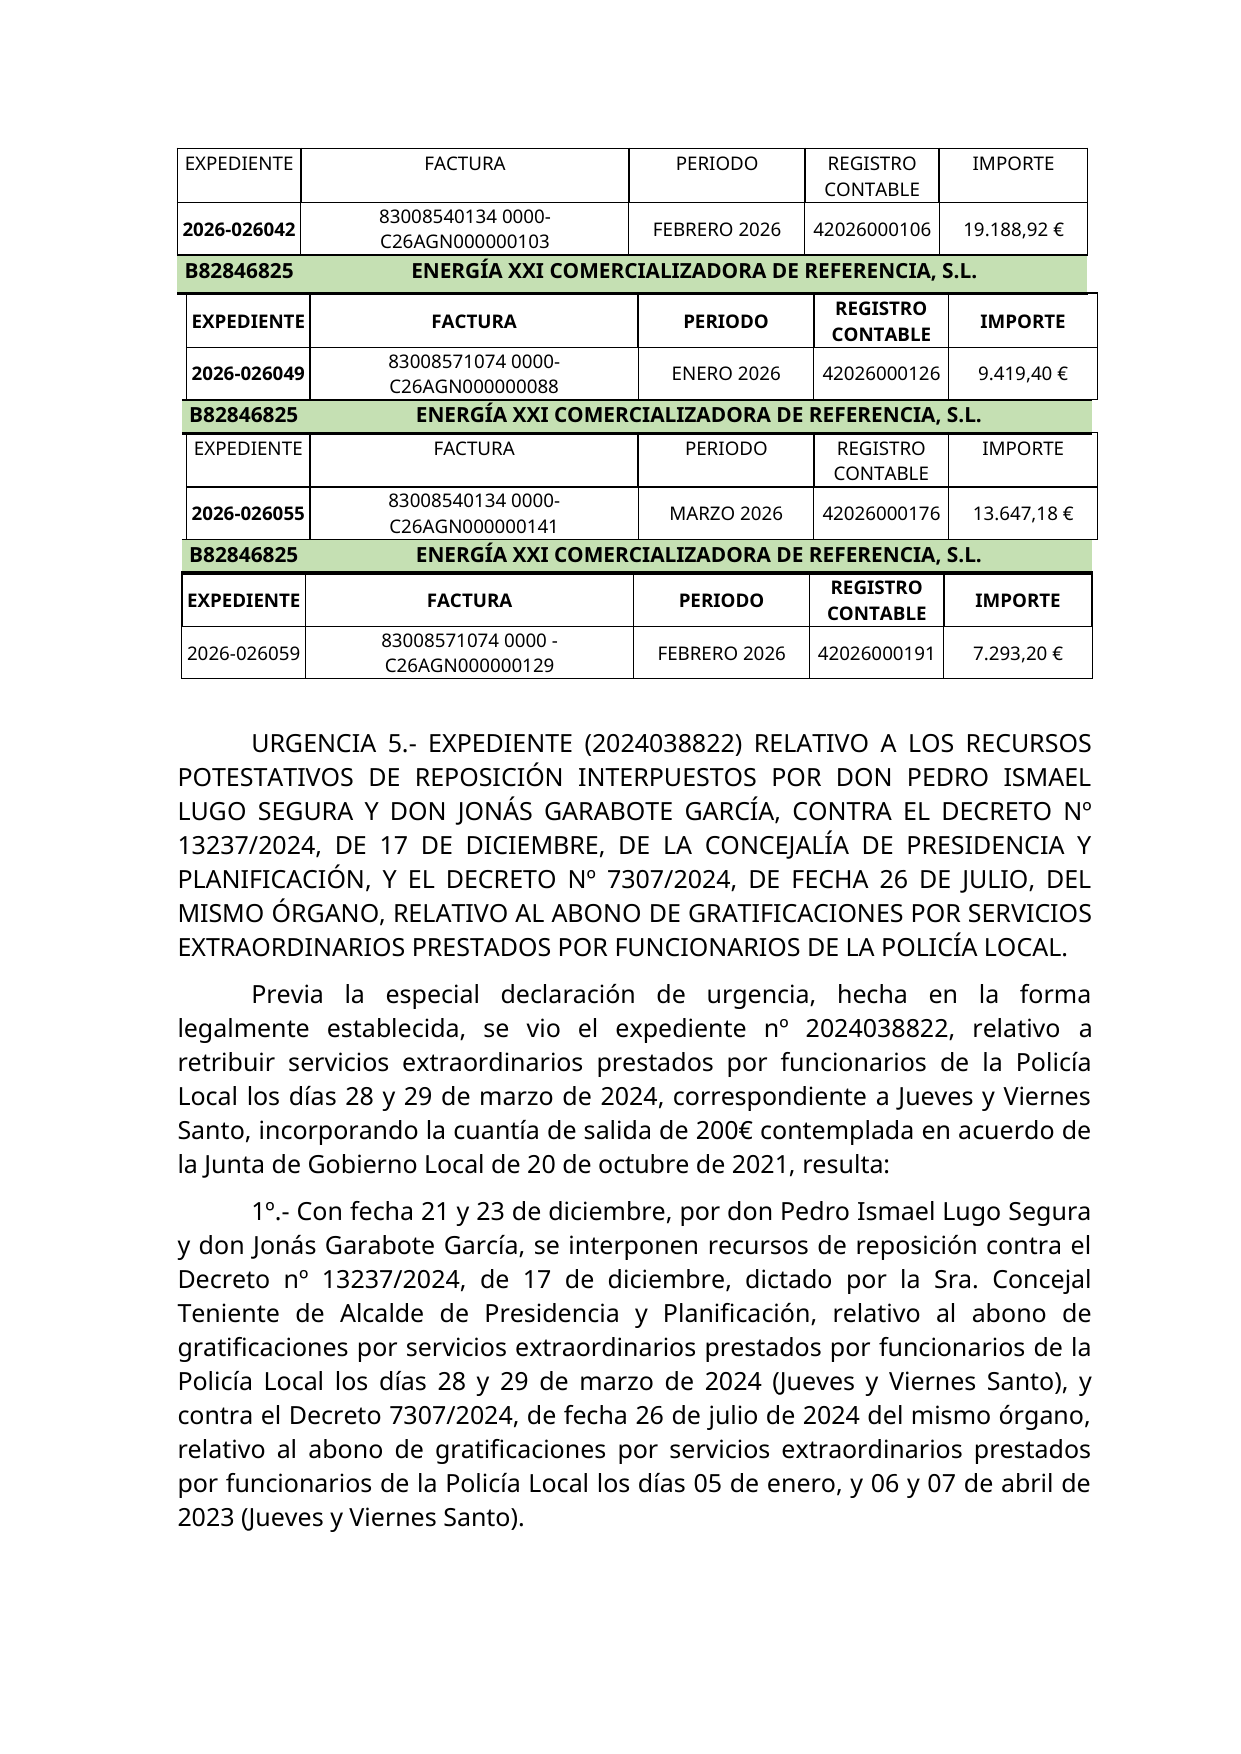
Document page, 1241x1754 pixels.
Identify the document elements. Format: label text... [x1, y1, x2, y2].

table_cell [1092, 540, 1097, 571]
table_cell [182, 295, 186, 346]
table_cell 83008540134 0000-C26AGN000000103 [301, 203, 628, 254]
table_cell [177, 486, 182, 538]
table_cell ENERGÍA XXI COMERCIALIZADORA DE REFERENCIA, S.L. [305, 401, 1092, 432]
table_cell FACTURA [311, 295, 637, 346]
table_cell FEBRERO 2026 [629, 203, 804, 254]
table_cell 9.419,40 € [949, 348, 1097, 399]
table_cell [1088, 148, 1092, 202]
table_cell REGISTRO CONTABLE [815, 295, 948, 346]
table_cell [1093, 626, 1097, 678]
table_cell EXPEDIENTE [187, 295, 309, 346]
table_cell ENERO 2026 [639, 348, 813, 399]
table_cell PERIODO [639, 295, 813, 346]
table_cell [177, 539, 182, 571]
table_cell [1092, 400, 1097, 432]
table_cell [177, 295, 182, 346]
table_cell IMPORTE [945, 575, 1091, 626]
table_cell MARZO 2026 [639, 488, 813, 538]
table_cell 13.647,18 € [949, 488, 1097, 538]
table_cell [1092, 254, 1097, 292]
table_cell B82846825 [177, 256, 301, 292]
table_cell [1088, 254, 1092, 292]
table_cell B82846825 [182, 401, 305, 432]
table_cell 42026000126 [814, 348, 948, 399]
table_cell 42026000106 [805, 203, 939, 254]
table_cell ENERGÍA XXI COMERCIALIZADORA DE REFERENCIA, S.L. [305, 540, 1092, 571]
table_cell IMPORTE [949, 294, 1097, 346]
table_cell [177, 626, 181, 678]
table_cell EXPEDIENTE [178, 149, 300, 202]
table_cell [177, 432, 182, 486]
table_cell [177, 346, 182, 399]
table_cell 83008540134 0000-C26AGN000000141 [311, 488, 638, 538]
table_cell 83008571074 0000-C26AGN000000088 [311, 348, 638, 399]
table_cell 7.293,20 € [944, 627, 1092, 678]
table_cell 2026-026059 [182, 627, 305, 678]
table_cell [177, 571, 181, 626]
table_cell REGISTRO CONTABLE [810, 575, 943, 626]
table_cell 19.188,92 € [940, 203, 1087, 254]
table_cell [182, 486, 186, 538]
table_cell FACTURA [311, 435, 637, 486]
table_cell REGISTRO CONTABLE [806, 149, 938, 202]
table_cell 2026-026055 [187, 488, 309, 538]
text URGENCIA 5.- EXPEDIENTE (2024038822) RELATIVO A LOS RECURSOS POTESTATIVOS DE REPOSICIÓN INTERPUESTOS POR DON PEDRO ISMAEL LUGO SEGURA Y DON JONÁS GARABOTE GARCÍA, CONTRA EL DECRETO Nº 13237/2024, DE 17 DE DICIEMBRE, DE LA CONCEJALÍA DE PRESIDENCIA Y PLANIFICACIÓN, Y EL DECRETO Nº 7307/2024, DE FECHA 26 DE JULIO, DEL MISMO ÓRGANO, RELATIVO AL ABONO DE GRATIFICACIONES POR SERVICIOS EXTRAORDINARIOS PRESTADOS POR FUNCIONARIOS DE LA POLICÍA LOCAL. [177, 726, 1093, 964]
table_cell IMPORTE [949, 433, 1097, 486]
table_cell [1092, 202, 1097, 254]
table_cell PERIODO [639, 435, 813, 486]
table_cell 42026000191 [810, 627, 943, 678]
table_cell ENERGÍA XXI COMERCIALIZADORA DE REFERENCIA, S.L. [301, 256, 1087, 292]
table_cell PERIODO [630, 149, 804, 202]
table_cell [1092, 148, 1097, 202]
table_cell [1093, 571, 1097, 626]
table_cell EXPEDIENTE [187, 435, 309, 486]
table_cell REGISTRO CONTABLE [815, 435, 948, 486]
table_cell PERIODO [634, 575, 809, 626]
table_cell [182, 346, 186, 399]
table_cell IMPORTE [940, 149, 1087, 202]
table_cell EXPEDIENTE [183, 575, 305, 626]
table_cell FACTURA [306, 575, 633, 626]
table_cell 83008571074 0000 - C26AGN000000129 [306, 627, 633, 678]
table_cell 2026-026042 [178, 203, 300, 254]
table_cell FEBRERO 2026 [634, 627, 809, 678]
table_cell 2026-026049 [187, 348, 309, 399]
table_cell B82846825 [182, 540, 305, 571]
table_cell FACTURA [302, 149, 628, 202]
text 1º.- Con fecha 21 y 23 de diciembre, por don Pedro Ismael Lugo Segura y don Jonás Garabote García, se interponen recursos de reposición contra el Decreto nº 13237/2024, de 17 de diciembre, dictado por la Sra. Concejal Teniente de Alcalde de Presidencia y Planificación, relativo al abono de gratificaciones por servicios extraordinarios prestados por funcionarios de la Policía Local los días 28 y 29 de marzo de 2024 (Jueves y Viernes Santo), y contra el Decreto 7307/2024, de fecha 26 de julio de 2024 del mismo órgano, relativo al abono de gratificaciones por servicios extraordinarios prestados por funcionarios de la Policía Local los días 05 de enero, y 06 y 07 de abril de 2023 (Jueves y Viernes Santo). [177, 1193, 1093, 1534]
table_cell [177, 399, 182, 432]
table_cell [1088, 202, 1092, 254]
text Previa la especial declaración de urgencia, hecha en la forma legalmente establecida, se vio el expediente nº 2024038822, relativo a retribuir servicios extraordinarios prestados por funcionarios de la Policía Local los días 28 y 29 de marzo de 2024, correspondiente a Jueves y Viernes Santo, incorporando la cuantía de salida de 200€ contemplada en acuerdo de la Junta de Gobierno Local de 20 de octubre de 2021, resulta: [177, 977, 1093, 1181]
table_cell 42026000176 [814, 488, 948, 538]
table_cell [182, 435, 186, 486]
